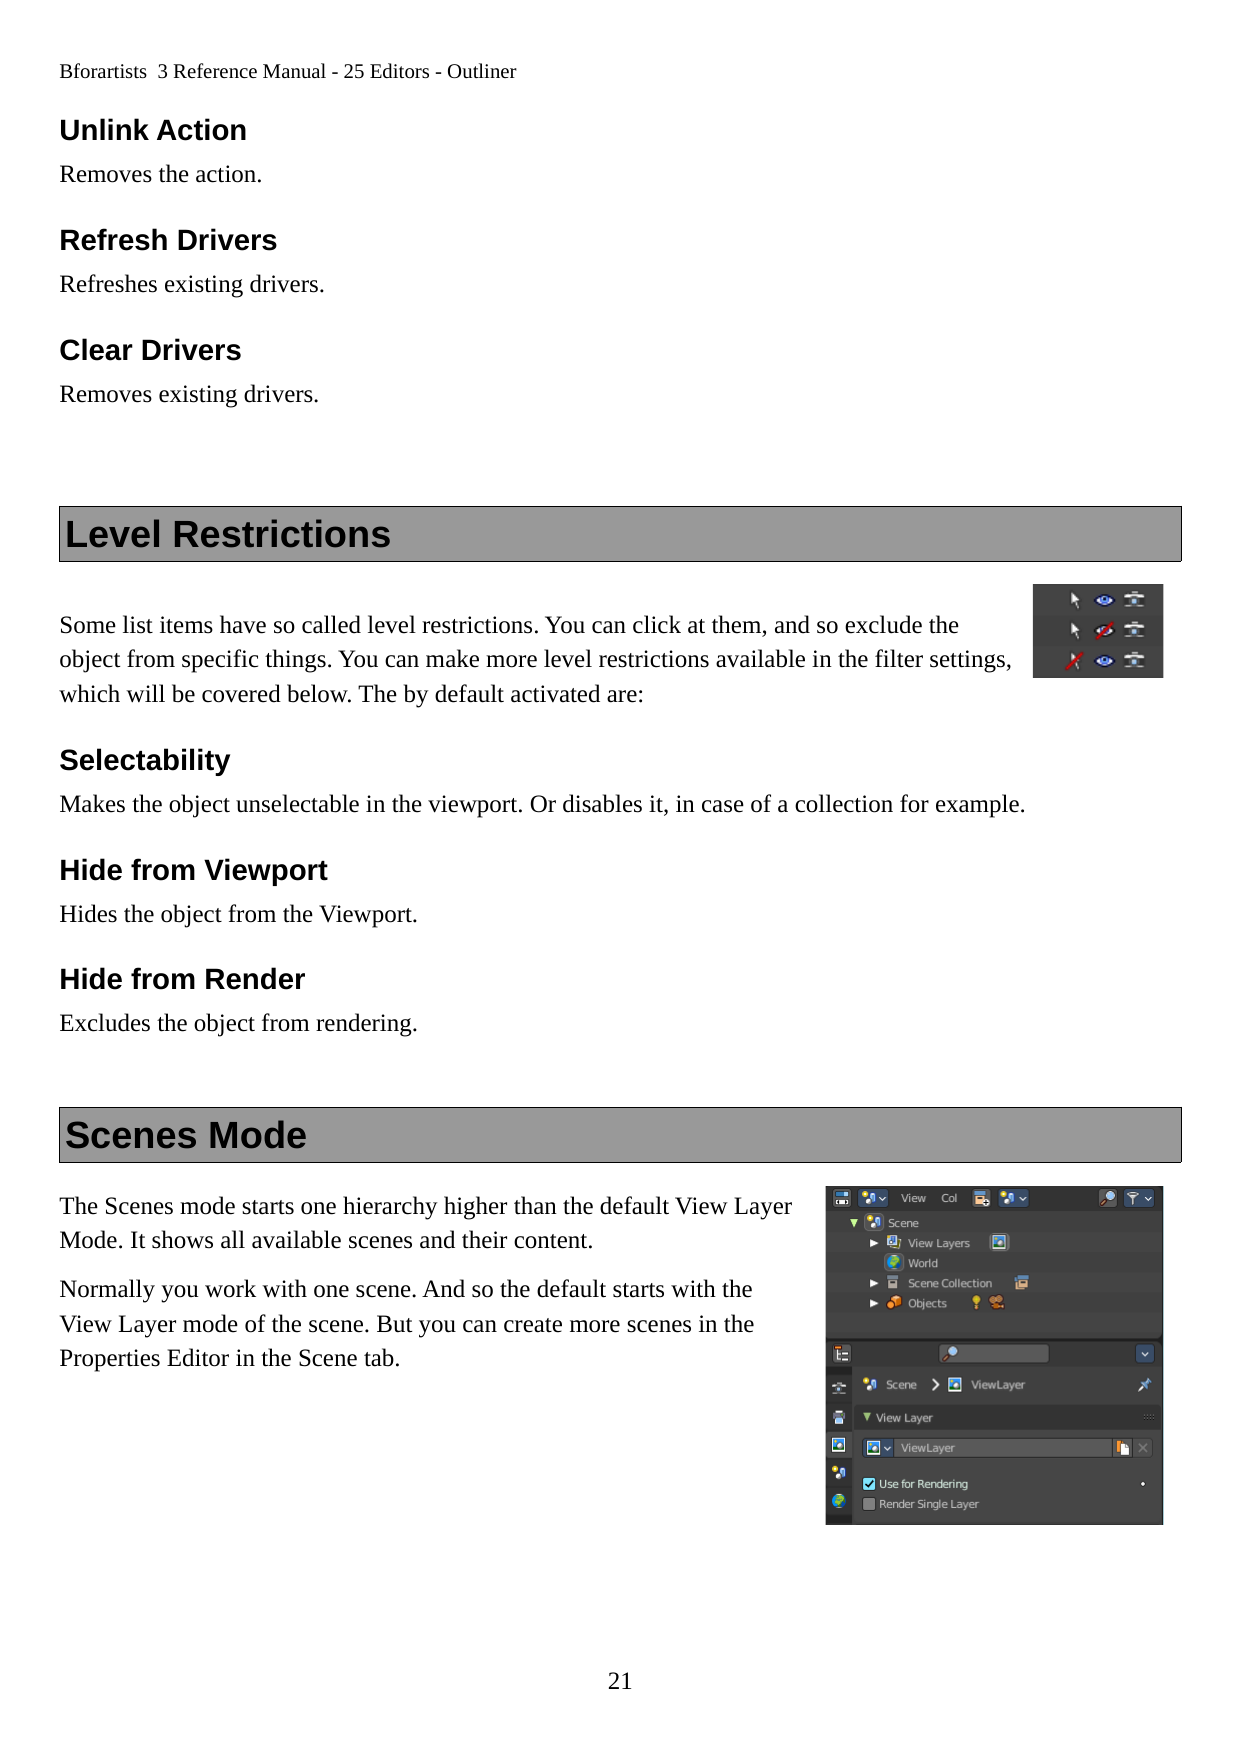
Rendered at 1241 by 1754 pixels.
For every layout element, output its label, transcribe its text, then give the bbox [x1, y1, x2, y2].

picture [1032, 584, 1164, 678]
text Refreshes existing drivers. [59, 269, 1181, 297]
text The Scenes mode starts one hierarchy higher than the default View Layer Mode. It shows all available scenes and their content. [59, 1191, 825, 1254]
subtitle Hide from Render [59, 962, 1181, 996]
table_header Scenes Mode [60, 1108, 1181, 1162]
subtitle Clear Drivers [59, 332, 1181, 366]
picture [825, 1186, 1164, 1525]
subtitle Selectability [59, 742, 1181, 776]
subtitle Unlink Action [59, 113, 1181, 146]
text Normally you work with one scene. And so the default starts with the View Layer mode of the scene. But you can create more scenes in the Properties Editor in the Scene tab. [59, 1274, 825, 1372]
text Some list items have so called level restrictions. You can click at them, and so exclude the object from specific things. You can make more level restrictions available in the filter settings, which will be covered below. The by default activated are: [59, 610, 1181, 708]
text Removes the action. [59, 159, 1181, 188]
text Excludes the object from rendering. [59, 1008, 1181, 1037]
text Removes existing drivers. [59, 379, 1181, 407]
subtitle Refresh Drivers [59, 222, 1181, 256]
subtitle Hide from Viewport [59, 852, 1181, 886]
text Makes the object unselectable in the viewport. Or disables it, in case of a collection for example. [59, 789, 1181, 817]
table_header Level Restrictions [60, 507, 1181, 561]
text Hides the object from the Viewport. [59, 899, 1181, 927]
